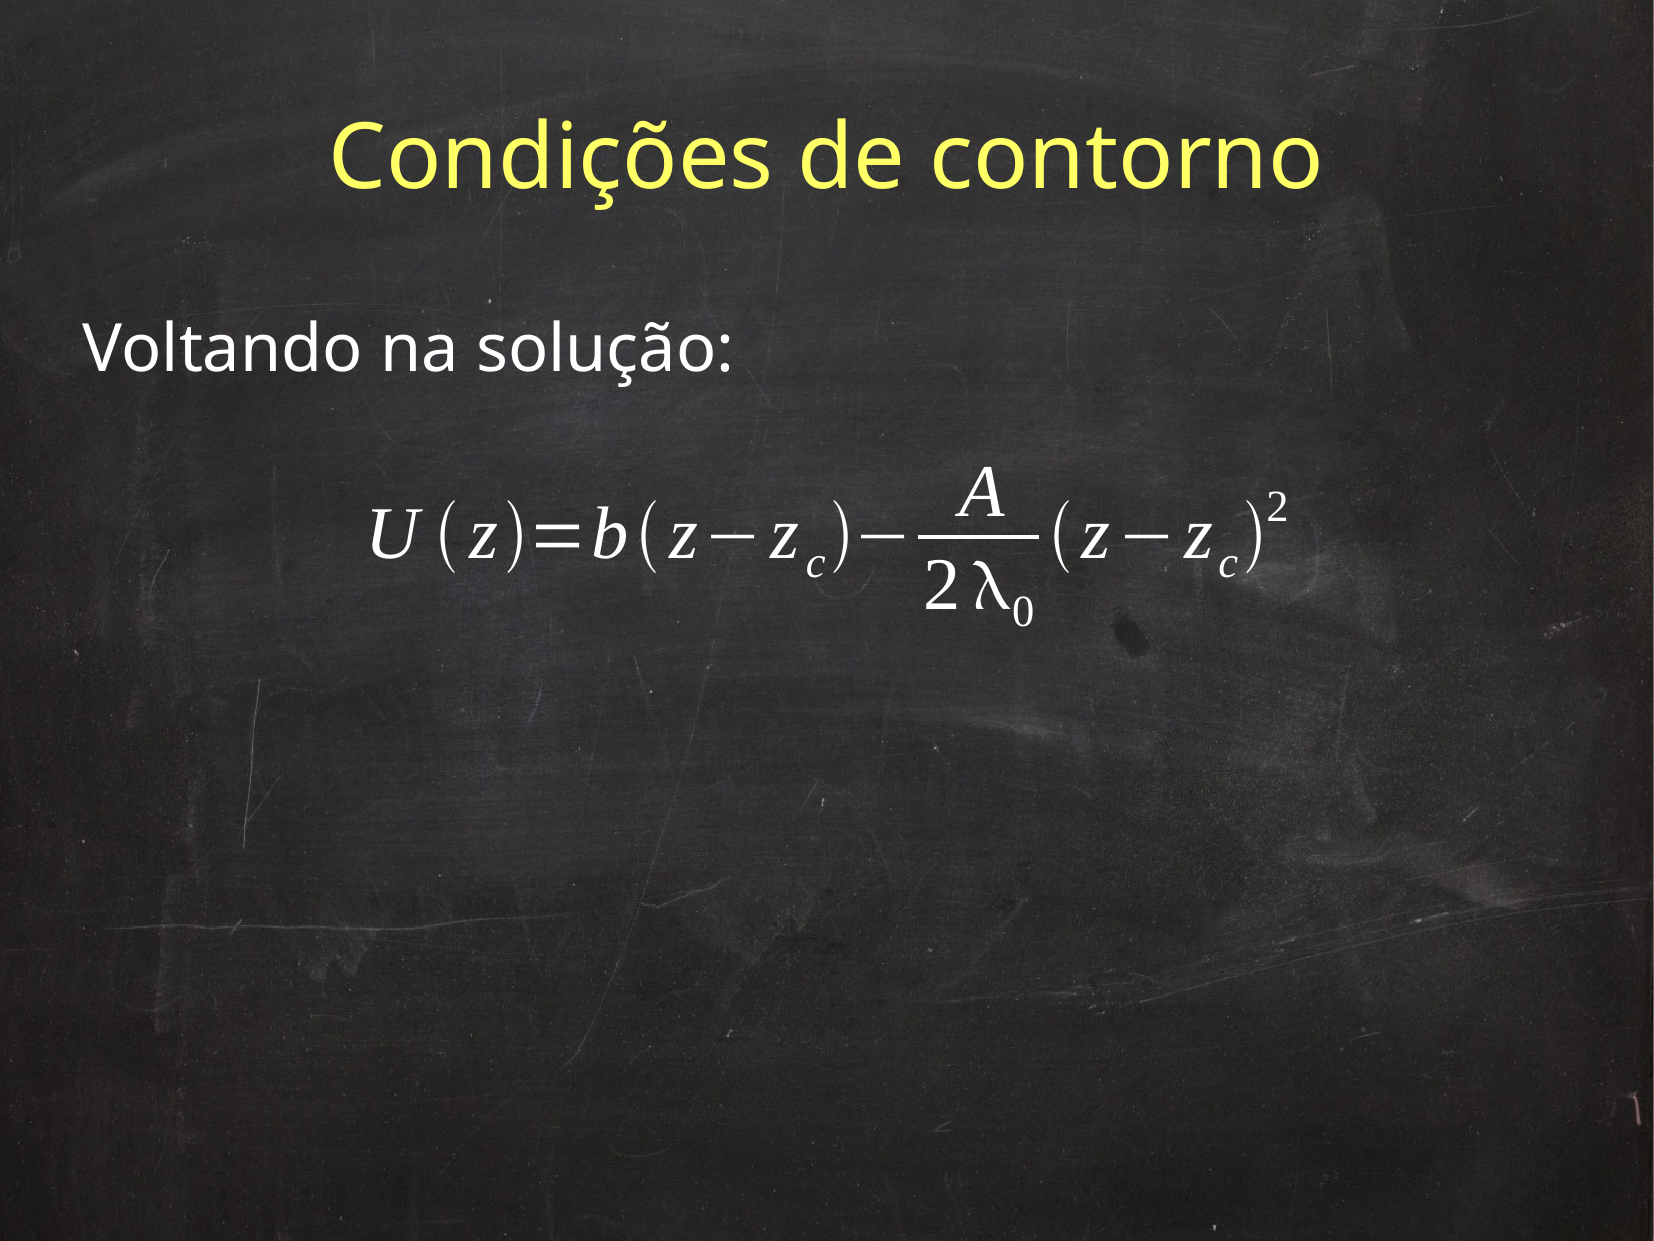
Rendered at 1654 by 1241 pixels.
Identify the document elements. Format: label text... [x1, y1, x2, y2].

title Condições de contorno [82, 56, 1571, 250]
picture [0, 0, 1654, 1241]
chart [359, 450, 1295, 637]
list Voltando na solução: [82, 300, 1571, 460]
